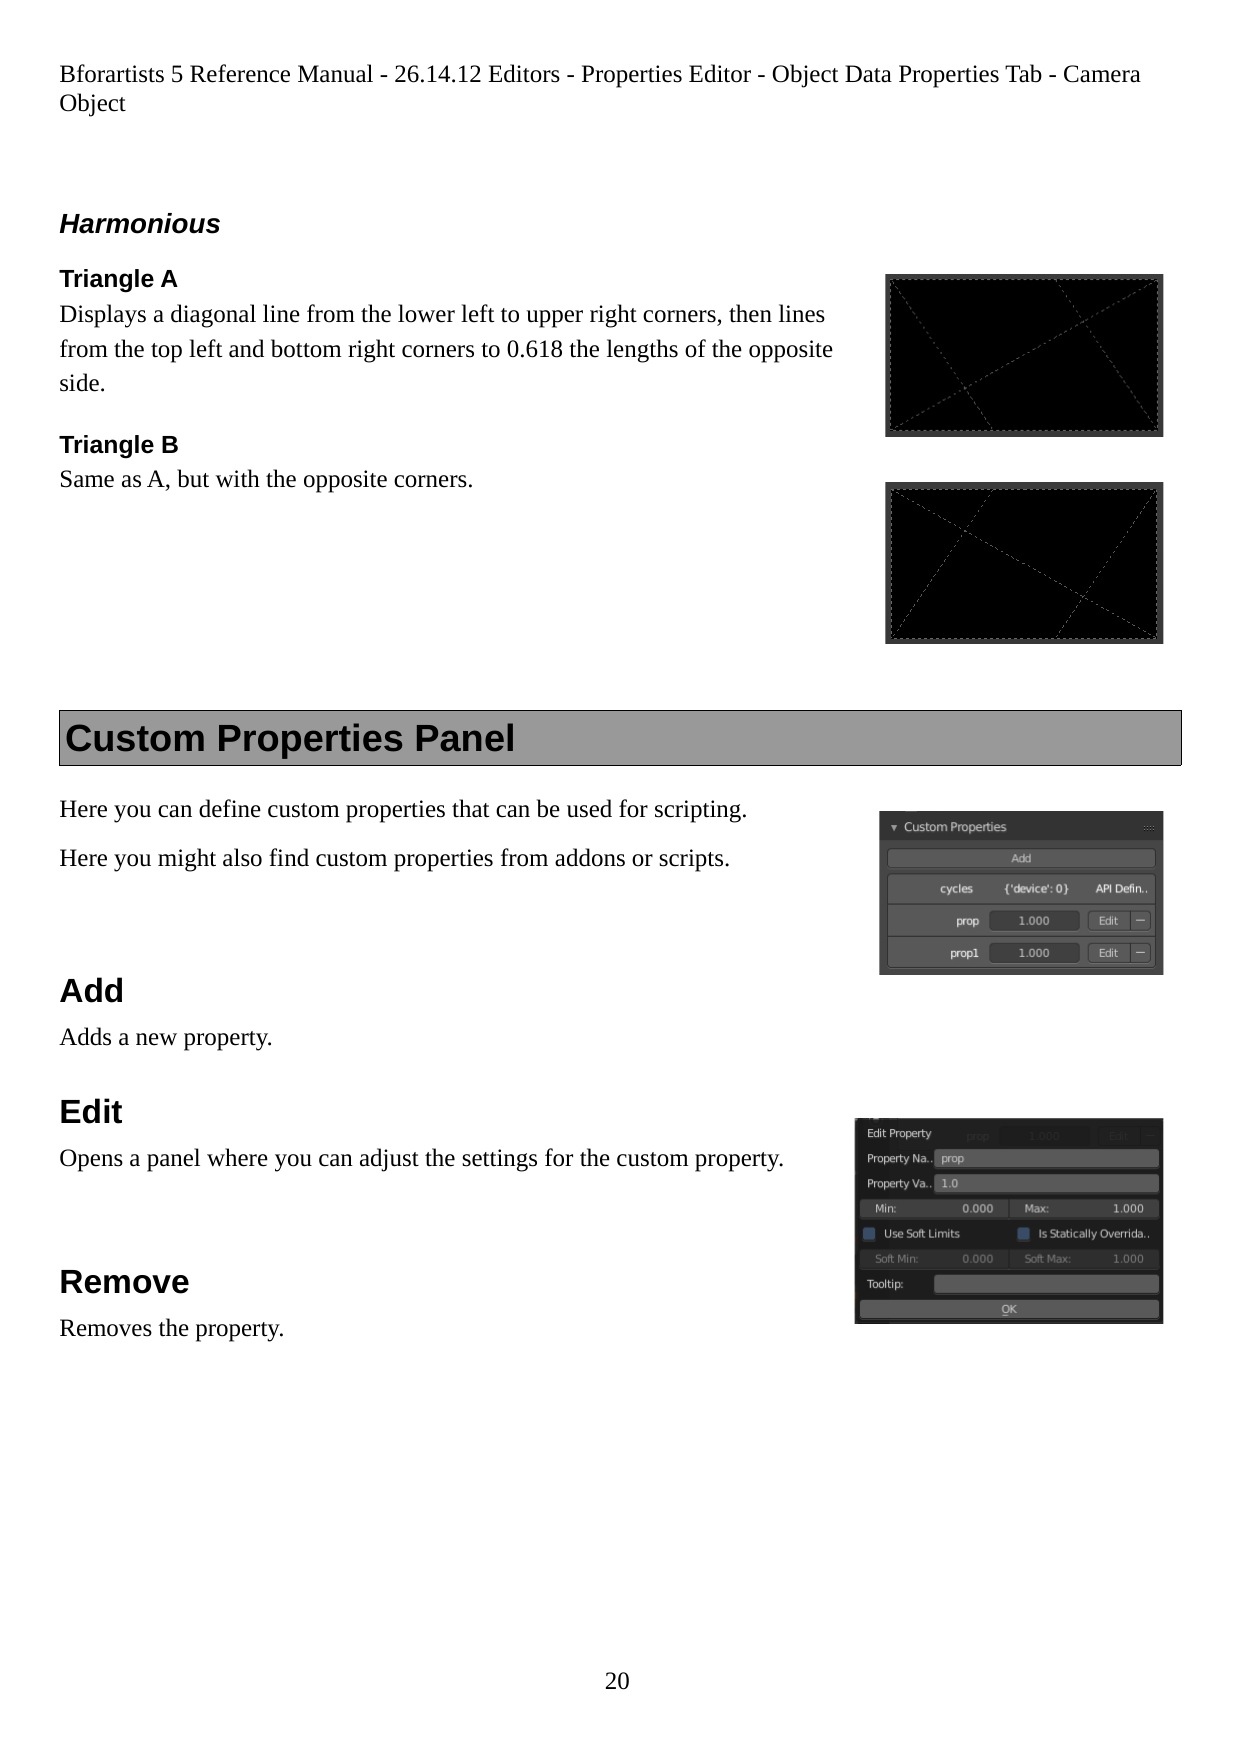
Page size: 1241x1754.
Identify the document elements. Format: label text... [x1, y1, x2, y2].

subtitle Edit [59, 1091, 1181, 1130]
picture [885, 482, 1164, 644]
subtitle Triangle A [59, 264, 1181, 293]
picture [854, 1118, 1164, 1324]
text Here you can define custom properties that can be used for scripting. [59, 794, 1181, 823]
subtitle Triangle B [59, 430, 1181, 458]
picture [879, 811, 1164, 975]
subtitle Add [59, 970, 1181, 1009]
subtitle [1164, 1262, 1181, 1300]
subtitle Remove [59, 1262, 854, 1300]
text Same as A, but with the opposite corners. [59, 464, 1181, 493]
text Displays a diagonal line from the lower left to upper right corners, then lines from the top left and bottom right corners to 0.618 the lengths of the opposite side. [59, 299, 885, 397]
text Opens a panel where you can adjust the settings for the custom property. [59, 1143, 854, 1171]
subtitle Harmonious [59, 208, 1181, 239]
picture [885, 274, 1164, 437]
table_header Custom Properties Panel [60, 711, 1181, 765]
text Here you might also find custom properties from addons or scripts. [59, 843, 879, 872]
text Adds a new property. [59, 1022, 1181, 1050]
text Removes the property. [59, 1313, 1181, 1341]
